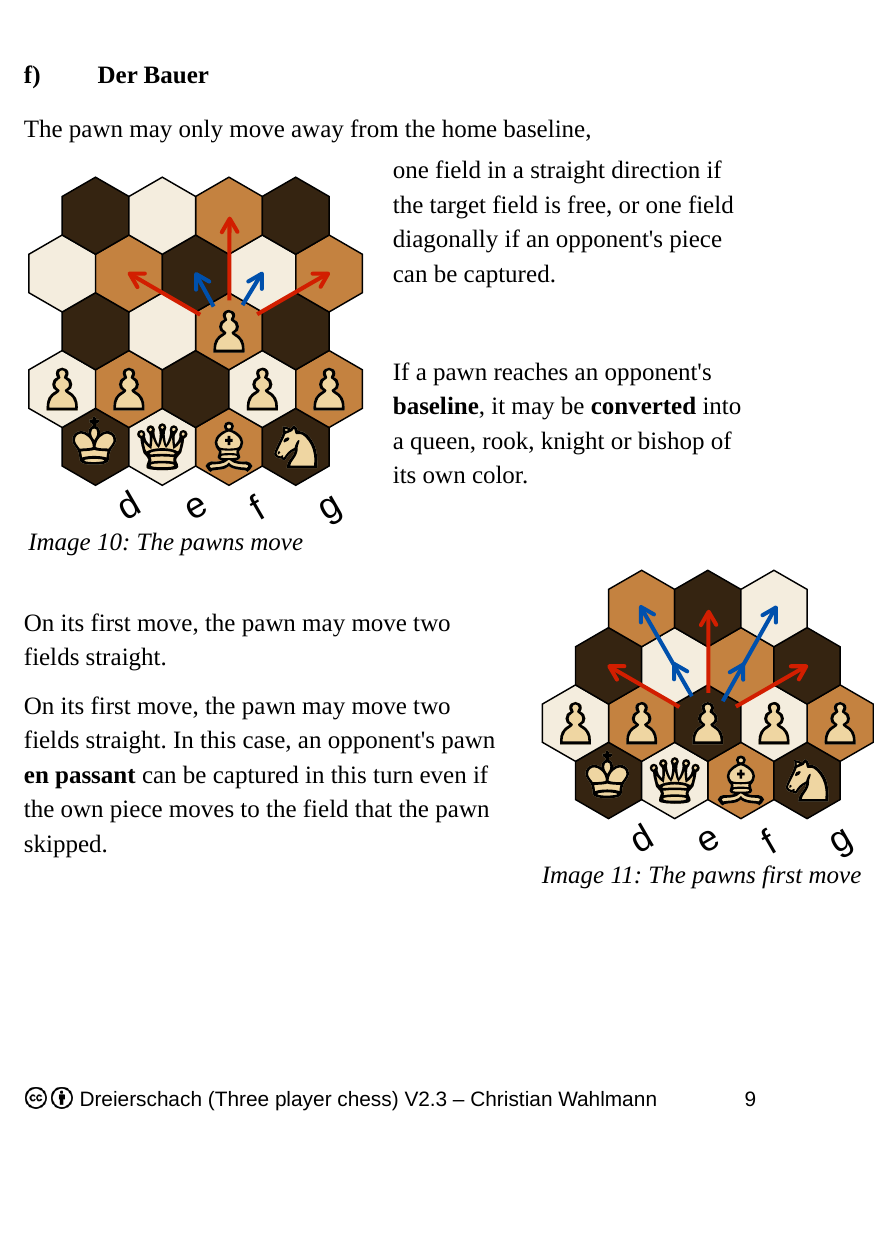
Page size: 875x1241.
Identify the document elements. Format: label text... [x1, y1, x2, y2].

text [320, 189, 363, 253]
text On its first move, the pawn may move two fields straight. [24, 608, 542, 671]
subtitle Der Bauer [24, 60, 756, 89]
picture [23, 1085, 74, 1110]
text Image 11: The pawns first move [542, 744, 874, 889]
text On its first move, the pawn may move two fields straight. In this case, an opponent's pawn en passant can be captured in this turn even if the own piece moves to the field that the pawn skipped. [24, 691, 542, 858]
text Image 10: The pawns move [28, 410, 363, 556]
text [28, 294, 61, 368]
text [798, 582, 874, 703]
text one field in a straight direction if the target field is free, or one field diagonally if an opponent's piece can be captured. [24, 155, 756, 288]
text The pawn may only move away from the home baseline, [24, 114, 756, 143]
text If a pawn reaches an opponent's baseline, it may be converted into a queen, rook, knight or bishop of its own color. [363, 357, 756, 489]
text [542, 582, 618, 702]
text [330, 294, 363, 368]
text [28, 189, 71, 253]
